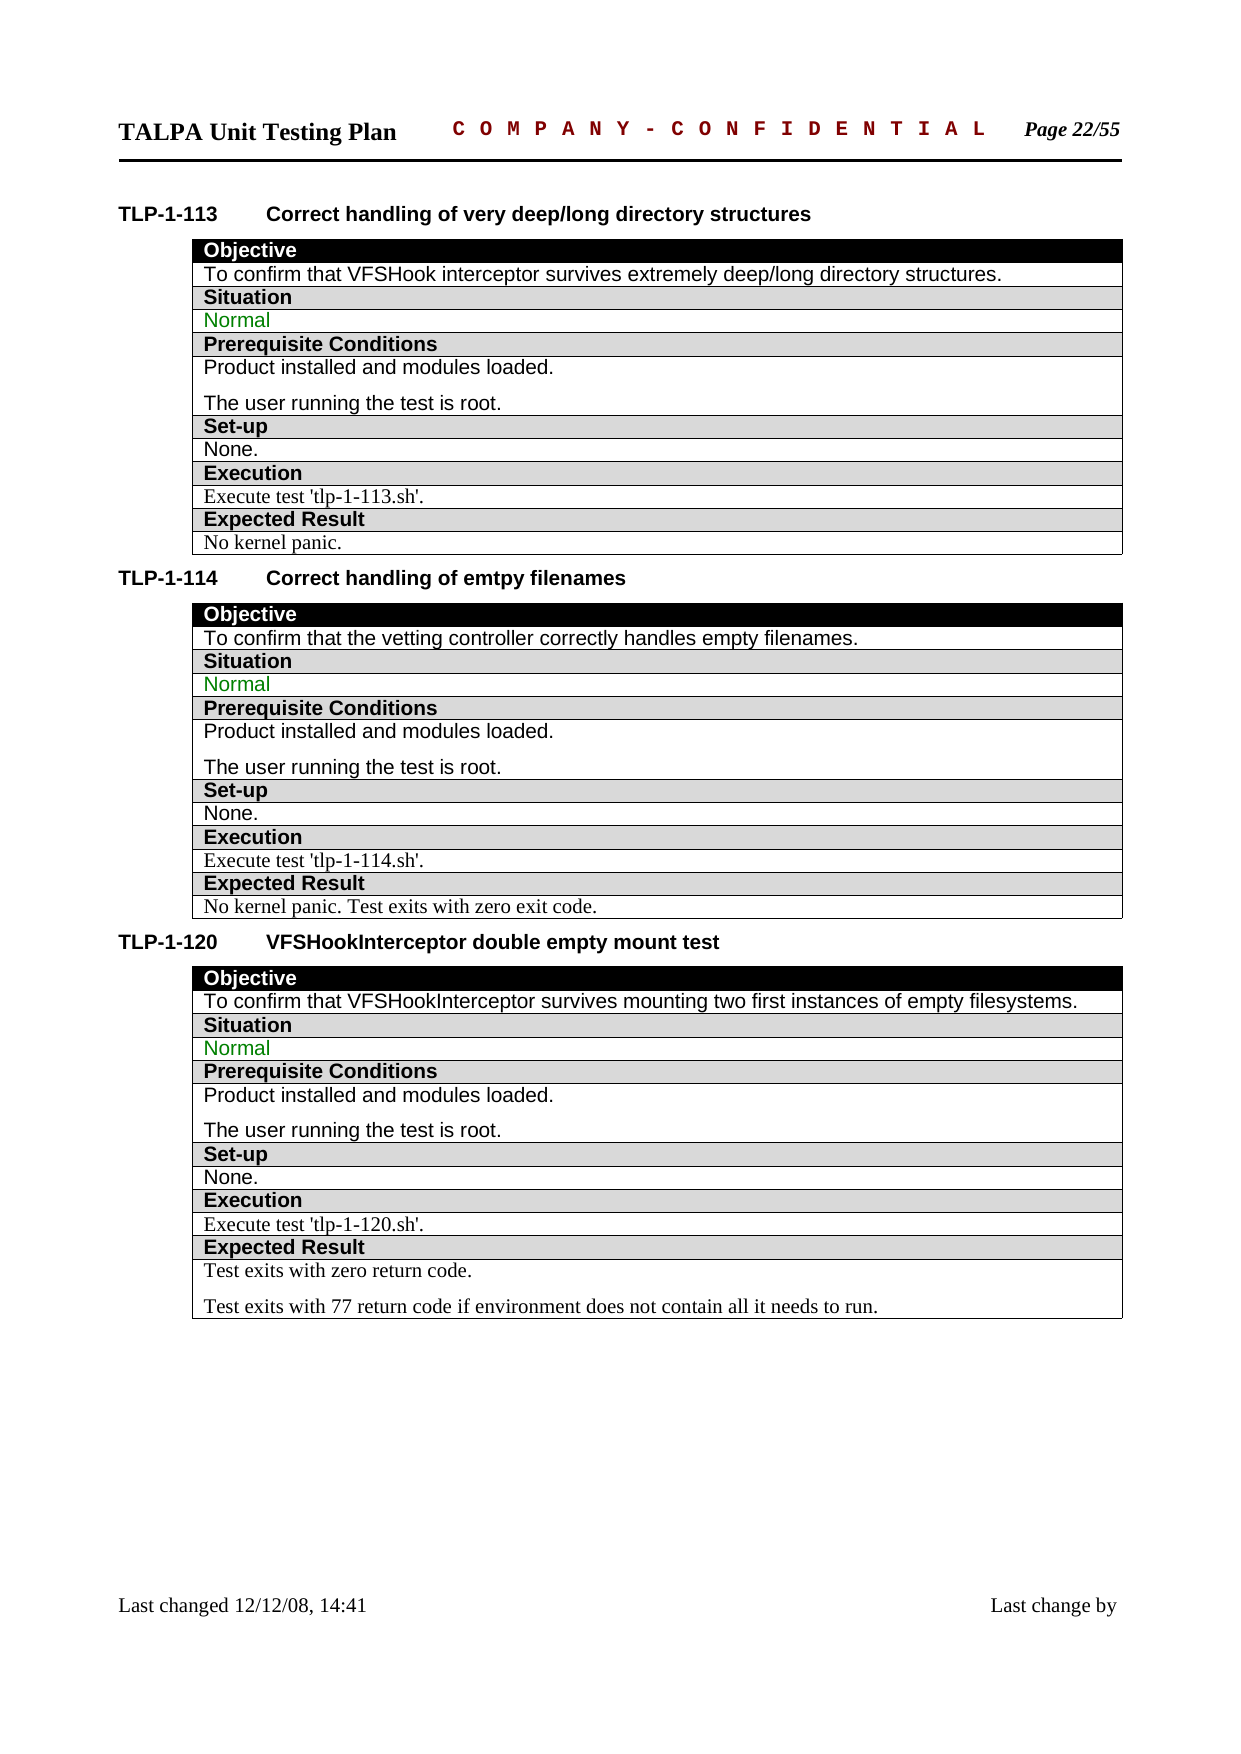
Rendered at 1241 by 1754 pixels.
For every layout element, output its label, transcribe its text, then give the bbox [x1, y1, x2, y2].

table_cell Normal [193, 1038, 1122, 1060]
table_cell Set-up [193, 1143, 1122, 1166]
table_cell Execute test 'tlp-1-114.sh'. [193, 850, 1122, 872]
text TLP-1-114 Correct handling of emtpy filenames [118, 567, 1122, 590]
table_cell Execution [193, 826, 1122, 849]
text TLP-1-120 VFSHookInterceptor double empty mount test [118, 931, 1122, 954]
table_cell None. [193, 1167, 1122, 1189]
table_cell To confirm that the vetting controller correctly handles empty filenames. [193, 627, 1122, 649]
table_cell Product installed and modules loaded. The user running the test is root. [193, 357, 1122, 415]
table_cell Product installed and modules loaded. The user running the test is root. [193, 720, 1122, 779]
table_header Objective [193, 240, 1122, 262]
table_cell To confirm that VFSHookInterceptor survives mounting two first instances of empty filesystems. [193, 991, 1122, 1013]
table_cell None. [193, 803, 1122, 825]
table_cell Expected Result [193, 1236, 1122, 1259]
table_cell Set-up [193, 416, 1122, 438]
table_cell Situation [193, 1014, 1122, 1037]
table_cell Expected Result [193, 873, 1122, 895]
table_cell No kernel panic. Test exits with zero exit code. [193, 896, 1122, 918]
table_cell Execution [193, 462, 1122, 485]
table_cell Normal [193, 310, 1122, 332]
text TLP-1-113 Correct handling of very deep/long directory structures [118, 203, 1122, 226]
table_header Objective [193, 604, 1122, 626]
table_cell Test exits with zero return code. Test exits with 77 return code if environment does not contain all it needs to run. [193, 1260, 1122, 1318]
table_cell Expected Result [193, 509, 1122, 531]
table_cell Product installed and modules loaded. The user running the test is root. [193, 1084, 1122, 1142]
table_cell Execute test 'tlp-1-120.sh'. [193, 1213, 1122, 1235]
table_cell Prerequisite Conditions [193, 333, 1122, 356]
table_cell Situation [193, 650, 1122, 673]
table_cell Situation [193, 287, 1122, 309]
table_cell No kernel panic. [193, 532, 1122, 554]
table_cell Execution [193, 1190, 1122, 1212]
table_cell To confirm that VFSHook interceptor survives extremely deep/long directory structures. [193, 263, 1122, 286]
table_cell Prerequisite Conditions [193, 697, 1122, 719]
table_cell None. [193, 439, 1122, 461]
table_cell Normal [193, 674, 1122, 696]
table_header Objective [193, 967, 1122, 990]
table_cell Prerequisite Conditions [193, 1061, 1122, 1083]
table_cell Set-up [193, 780, 1122, 802]
table_cell Execute test 'tlp-1-113.sh'. [193, 486, 1122, 508]
